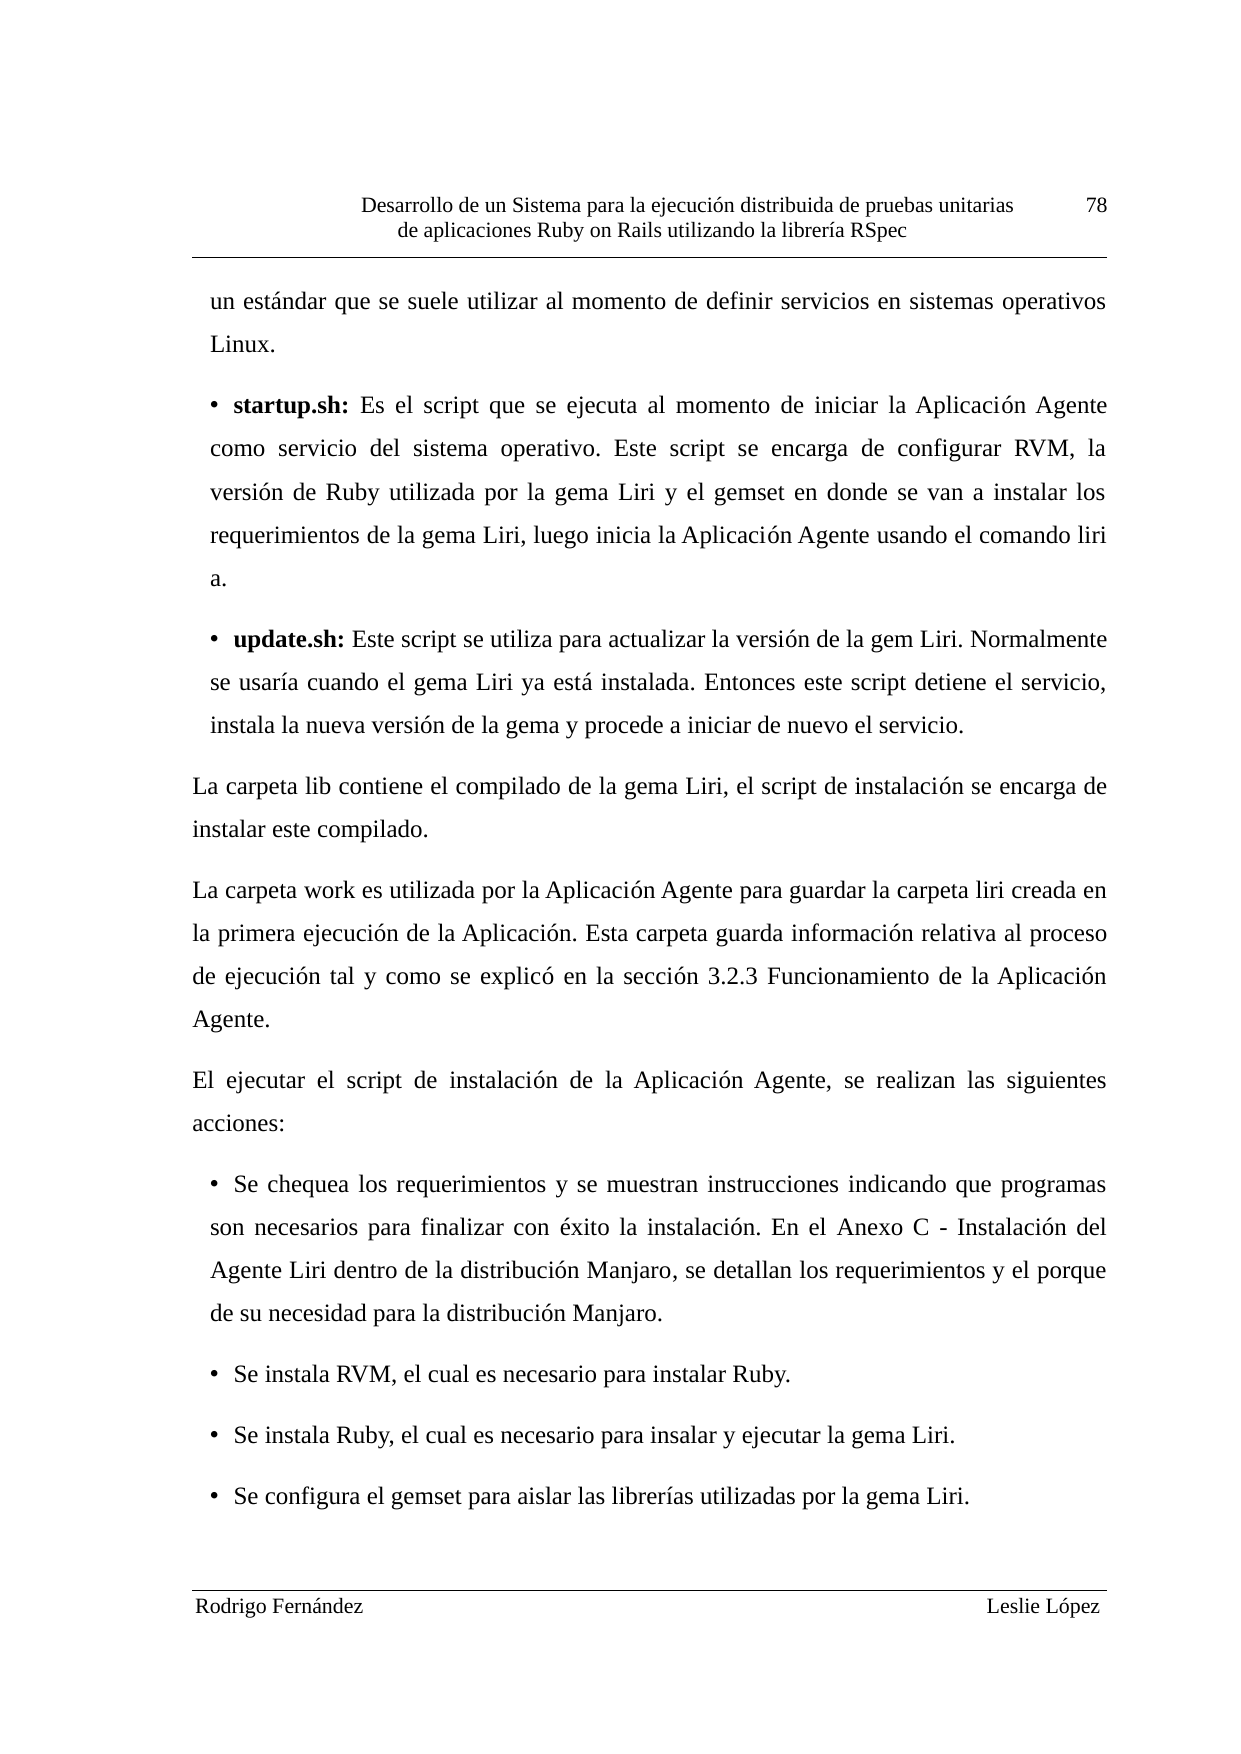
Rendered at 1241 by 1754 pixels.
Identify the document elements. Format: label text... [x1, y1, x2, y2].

list update.sh: Este script se utiliza para actualizar la versión de la gem Liri. Normalmente se usaría cuando el gema Liri ya está instalada. Entonces este script detiene el servicio, instala la nueva versión de la gema y procede a iniciar de nuevo el servicio. [210, 624, 1107, 739]
list un estándar que se suele utilizar al momento de definir servicios en sistemas operativos Linux. [210, 286, 1107, 358]
text La carpeta lib contiene el compilado de la gema Liri, el script de instalación se encarga de instalar este compilado. [192, 771, 1107, 843]
text El ejecutar el script de instalación de la Aplicación Agente, se realizan las siguientes acciones: [192, 1065, 1107, 1137]
list startup.sh: Es el script que se ejecuta al momento de iniciar la Aplicación Agente como servicio del sistema operativo. Este script se encarga de configurar RVM, la versión de Ruby utilizada por la gema Liri y el gemset en donde se van a instalar los requerimientos de la gema Liri, luego inicia la Aplicación Agente usando el comando liri a. [210, 390, 1107, 592]
list Se instala Ruby, el cual es necesario para insalar y ejecutar la gema Liri. [210, 1420, 1107, 1449]
list Se configura el gemset para aislar las librerías utilizadas por la gema Liri. [210, 1481, 1107, 1509]
list Se chequea los requerimientos y se muestran instrucciones indicando que programas son necesarios para finalizar con éxito la instalación. En el Anexo C - Instalación del Agente Liri dentro de la distribución Manjaro, se detallan los requerimientos y el porque de su necesidad para la distribución Manjaro. [210, 1169, 1107, 1327]
text La carpeta work es utilizada por la Aplicación Agente para guardar la carpeta liri creada en la primera ejecución de la Aplicación. Esta carpeta guarda información relativa al proceso de ejecución tal y como se explicó en la sección 3.2.3Funcionamiento de la Aplicación Agente. [192, 875, 1107, 1033]
list Se instala RVM, el cual es necesario para instalar Ruby. [210, 1359, 1107, 1388]
